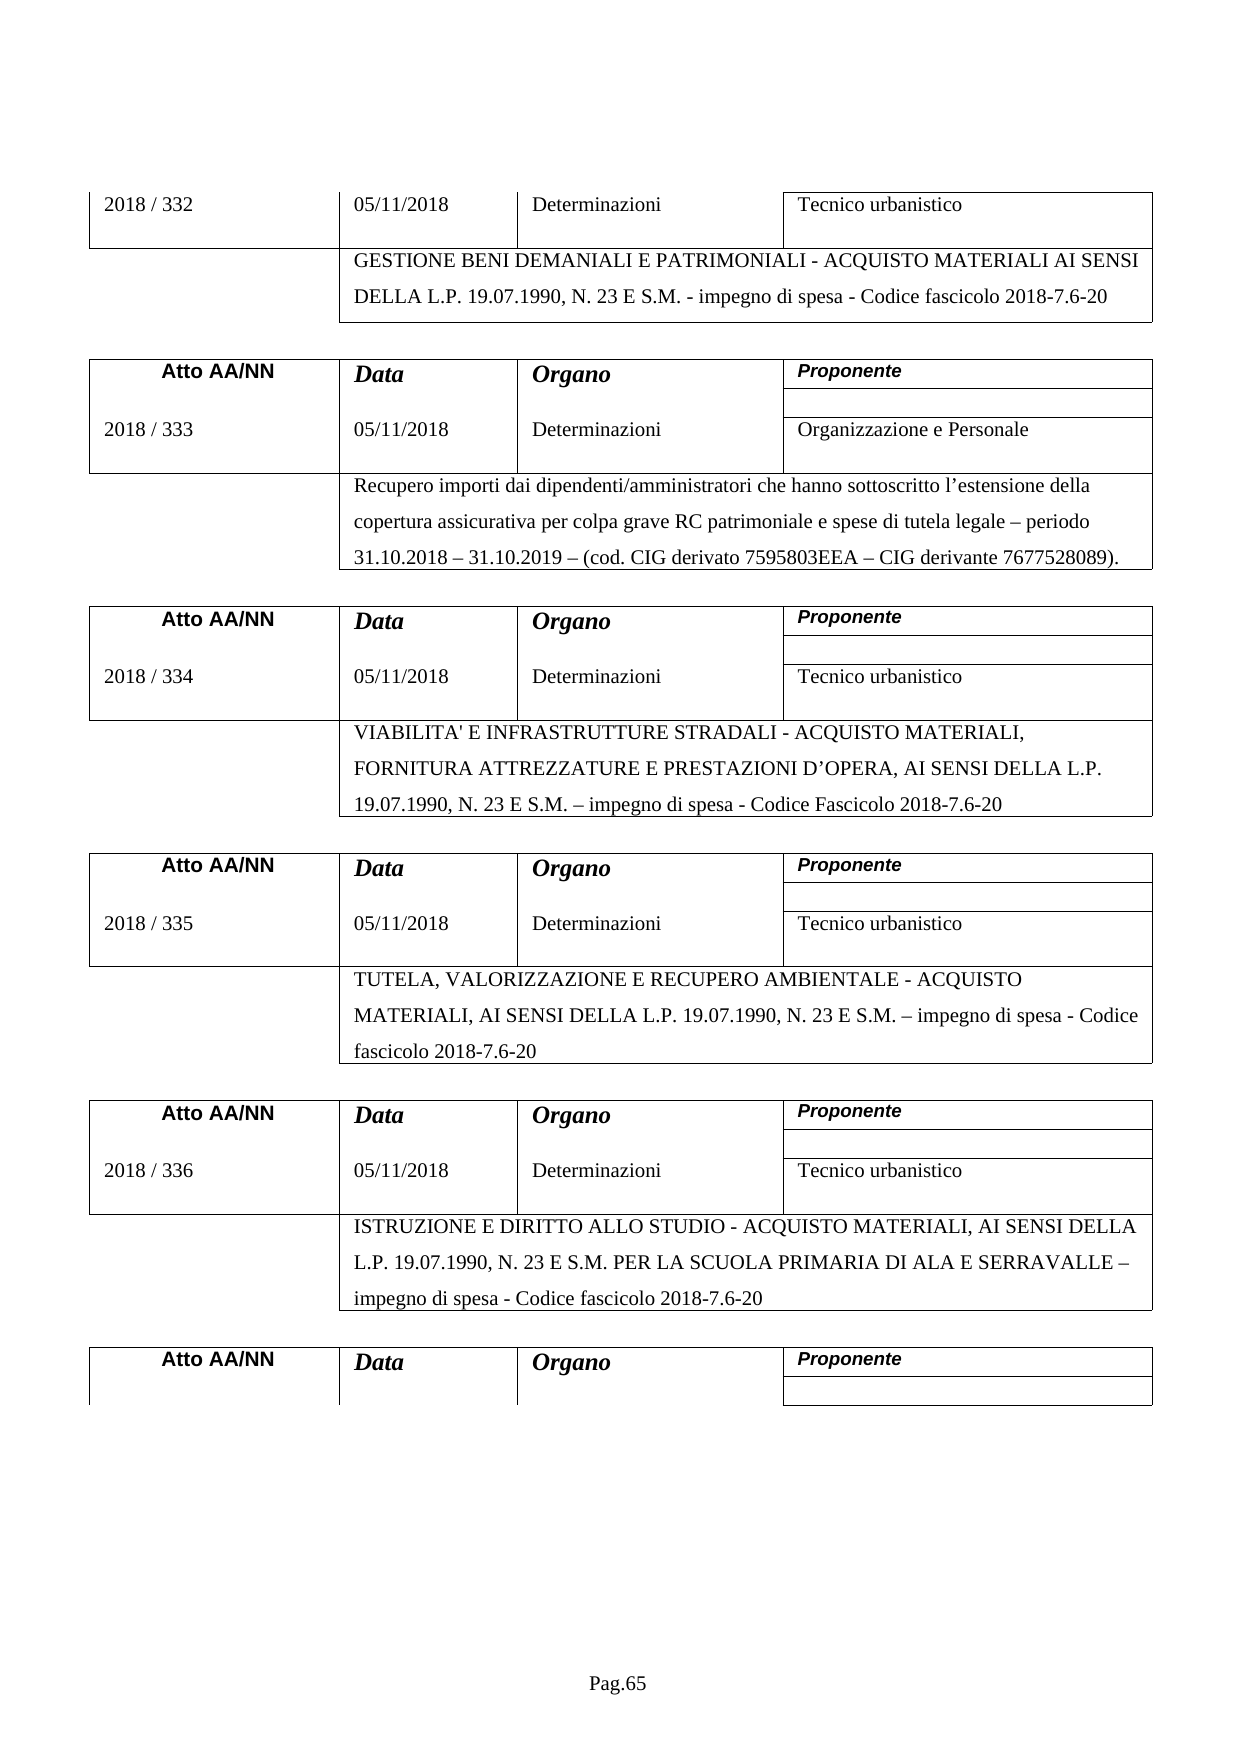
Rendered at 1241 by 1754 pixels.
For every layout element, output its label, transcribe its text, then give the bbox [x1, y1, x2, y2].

table_header Organo [518, 360, 783, 388]
table_cell [518, 1129, 783, 1158]
table_header Data [340, 854, 517, 882]
table_cell [89, 967, 339, 1063]
table_cell [518, 1376, 783, 1405]
table_cell [90, 1376, 339, 1405]
table_cell Determinazioni [518, 192, 783, 247]
table_cell 2018 / 335 [90, 911, 339, 966]
table_cell [90, 1129, 339, 1158]
table_cell [339, 1064, 1152, 1100]
table_header Atto AA/NN [90, 360, 339, 388]
table_cell [89, 721, 339, 816]
table_header Atto AA/NN [90, 1101, 339, 1129]
table_cell [784, 1377, 1152, 1405]
table_header Atto AA/NN [90, 854, 339, 882]
table_cell 05/11/2018 [340, 1158, 517, 1213]
table_cell [89, 569, 339, 606]
table_cell 05/11/2018 [340, 664, 517, 719]
table_header Proponente [784, 854, 1152, 882]
table_cell [89, 1215, 339, 1310]
table_cell Organizzazione e Personale [784, 418, 1152, 472]
table_cell [784, 1130, 1152, 1158]
table_cell [340, 882, 517, 911]
table_header Proponente [784, 1348, 1152, 1376]
table_cell Determinazioni [518, 911, 783, 966]
table_cell 2018 / 332 [90, 192, 339, 247]
table_cell Determinazioni [518, 417, 783, 472]
table_cell 2018 / 336 [90, 1158, 339, 1213]
table_cell [89, 474, 339, 569]
table_cell [340, 1129, 517, 1158]
table_cell [339, 817, 1152, 853]
table_header Atto AA/NN [90, 607, 339, 635]
table_cell [89, 322, 339, 359]
table_cell [784, 636, 1152, 664]
table_cell [784, 389, 1152, 417]
table_cell Tecnico urbanistico [784, 193, 1152, 247]
table_cell [518, 388, 783, 417]
table_cell Determinazioni [518, 664, 783, 719]
table_cell Recupero importi dai dipendenti/amministratori che hanno sottoscritto l’estensione della copertura assicurativa per colpa grave RC patrimoniale e spese di tutela legale – periodo 31.10.2018 – 31.10.2019 – (cod. CIG derivato 7595803EEA – CIG derivante 7677528089). [340, 474, 1152, 569]
table_header Organo [518, 1101, 783, 1129]
table_cell [340, 388, 517, 417]
table_header Organo [518, 607, 783, 635]
table_cell 05/11/2018 [340, 911, 517, 966]
table_cell Determinazioni [518, 1158, 783, 1213]
table_header Organo [518, 1348, 783, 1376]
table_cell [89, 816, 339, 853]
table_cell 05/11/2018 [340, 417, 517, 472]
table_cell Tecnico urbanistico [784, 665, 1152, 719]
table_cell 2018 / 333 [90, 417, 339, 472]
table_cell Tecnico urbanistico [784, 912, 1152, 966]
table_cell [518, 882, 783, 911]
table_cell [784, 883, 1152, 911]
table_cell [89, 249, 339, 322]
table_header Proponente [784, 360, 1152, 388]
table_cell [89, 1063, 339, 1100]
table_cell Tecnico urbanistico [784, 1159, 1152, 1213]
table_cell [340, 1376, 517, 1405]
table_header Data [340, 1348, 517, 1376]
table_cell [339, 1311, 1152, 1347]
table_cell [90, 388, 339, 417]
table_cell [339, 570, 1152, 606]
table_cell ISTRUZIONE E DIRITTO ALLO STUDIO - ACQUISTO MATERIALI, AI SENSI DELLA L.P. 19.07.1990, N. 23 E S.M. PER LA SCUOLA PRIMARIA DI ALA E SERRAVALLE – impegno di spesa - Codice fascicolo 2018-7.6-20 [340, 1215, 1152, 1310]
table_cell [89, 1310, 339, 1347]
table_header Atto AA/NN [90, 1348, 339, 1376]
table_header Data [340, 360, 517, 388]
table_cell [340, 635, 517, 664]
table_cell GESTIONE BENI DEMANIALI E PATRIMONIALI - ACQUISTO MATERIALI AI SENSI DELLA L.P. 19.07.1990, N. 23 E S.M. - impegno di spesa - Codice fascicolo 2018-7.6-20 [340, 249, 1152, 322]
table_cell TUTELA, VALORIZZAZIONE E RECUPERO AMBIENTALE - ACQUISTO MATERIALI, AI SENSI DELLA L.P. 19.07.1990, N. 23 E S.M. – impegno di spesa - Codice fascicolo 2018-7.6-20 [340, 967, 1152, 1063]
table_cell [339, 323, 1152, 359]
table_cell VIABILITA' E INFRASTRUTTURE STRADALI - ACQUISTO MATERIALI, FORNITURA ATTREZZATURE E PRESTAZIONI D’OPERA, AI SENSI DELLA L.P. 19.07.1990, N. 23 E S.M. – impegno di spesa - Codice Fascicolo 2018-7.6-20 [340, 721, 1152, 816]
table_header Organo [518, 854, 783, 882]
table_header Data [340, 1101, 517, 1129]
table_cell [518, 635, 783, 664]
table_header Proponente [784, 607, 1152, 635]
table_cell 2018 / 334 [90, 664, 339, 719]
table_cell 05/11/2018 [340, 192, 517, 247]
table_header Data [340, 607, 517, 635]
table_cell [90, 635, 339, 664]
table_header Proponente [784, 1101, 1152, 1129]
table_cell [90, 882, 339, 911]
